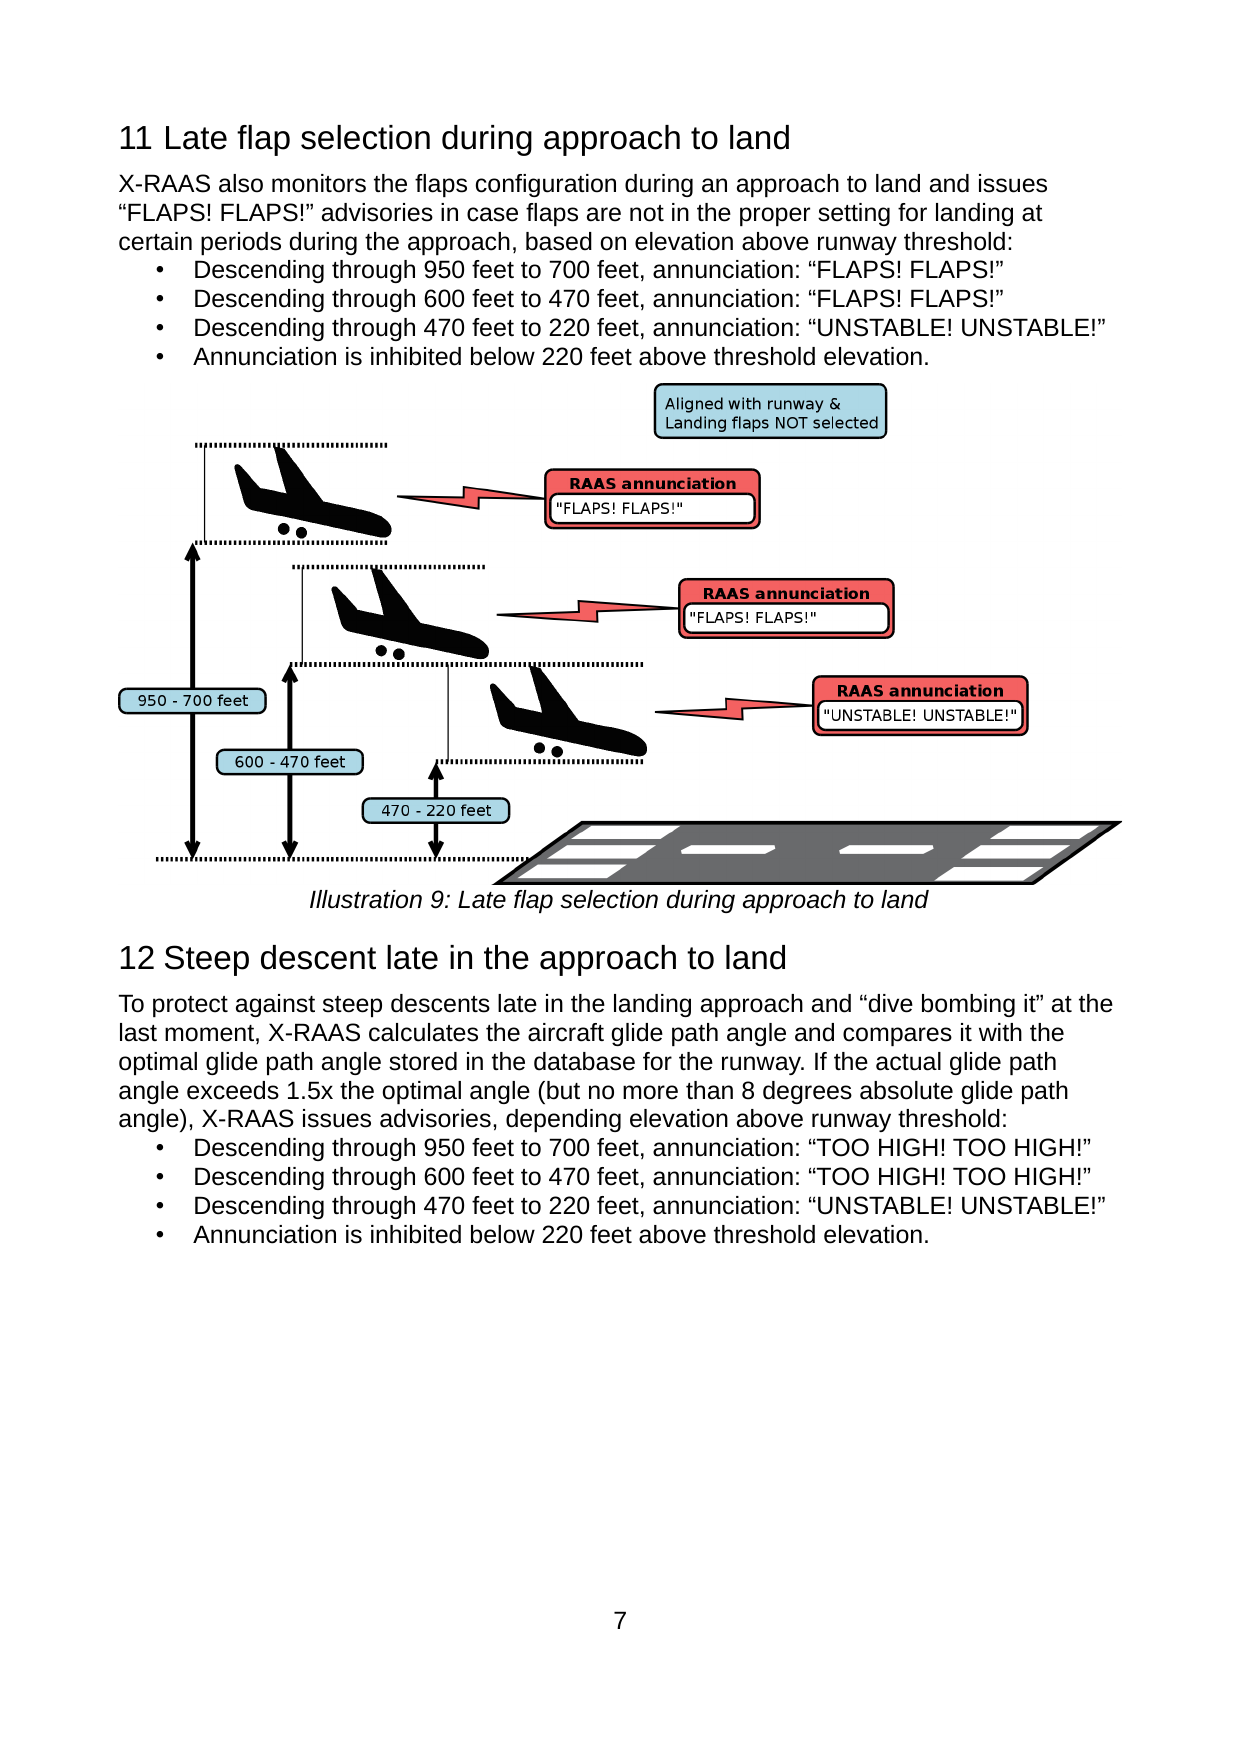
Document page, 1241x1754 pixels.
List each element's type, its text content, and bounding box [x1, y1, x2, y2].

list Descending through 470 feet to 220 feet, annunciation: “UNSTABLE! UNSTABLE!” [156, 1191, 1122, 1220]
list Descending through 950 feet to 700 feet, annunciation: “TOO HIGH! TOO HIGH!” [156, 1133, 1122, 1162]
list Descending through 600 feet to 470 feet, annunciation: “TOO HIGH! TOO HIGH!” [156, 1162, 1122, 1191]
list Descending through 600 feet to 470 feet, annunciation: “FLAPS! FLAPS!” [156, 284, 1122, 313]
subtitle Steep descent late in the approach to land [118, 938, 1122, 977]
list Annunciation is inhibited below 220 feet above threshold elevation. [156, 342, 1122, 371]
subtitle Late flap selection during approach to land [118, 118, 1122, 157]
list Descending through 950 feet to 700 feet, annunciation: “FLAPS! FLAPS!” [156, 255, 1122, 284]
picture [118, 383, 1123, 885]
list Annunciation is inhibited below 220 feet above threshold elevation. [156, 1220, 1122, 1248]
text X-RAAS also monitors the flaps configuration during an approach to land and issues “FLAPS! FLAPS!” advisories in case flaps are not in the proper setting for landing at certain periods during the approach, based on elevation above runway threshold: [118, 169, 1122, 255]
list Descending through 470 feet to 220 feet, annunciation: “UNSTABLE! UNSTABLE!” [156, 313, 1122, 342]
text Illustration 9: Late flap selection during approach to land [118, 885, 1122, 913]
text To protect against steep descents late in the landing approach and “dive bombing it” at the last moment, X-RAAS calculates the aircraft glide path angle and compares it with the optimal glide path angle stored in the database for the runway. If the actual glide path angle exceeds 1.5x the optimal angle (but no more than 8 degrees absolute glide path angle), X-RAAS issues advisories, depending elevation above runway threshold: [118, 989, 1122, 1133]
